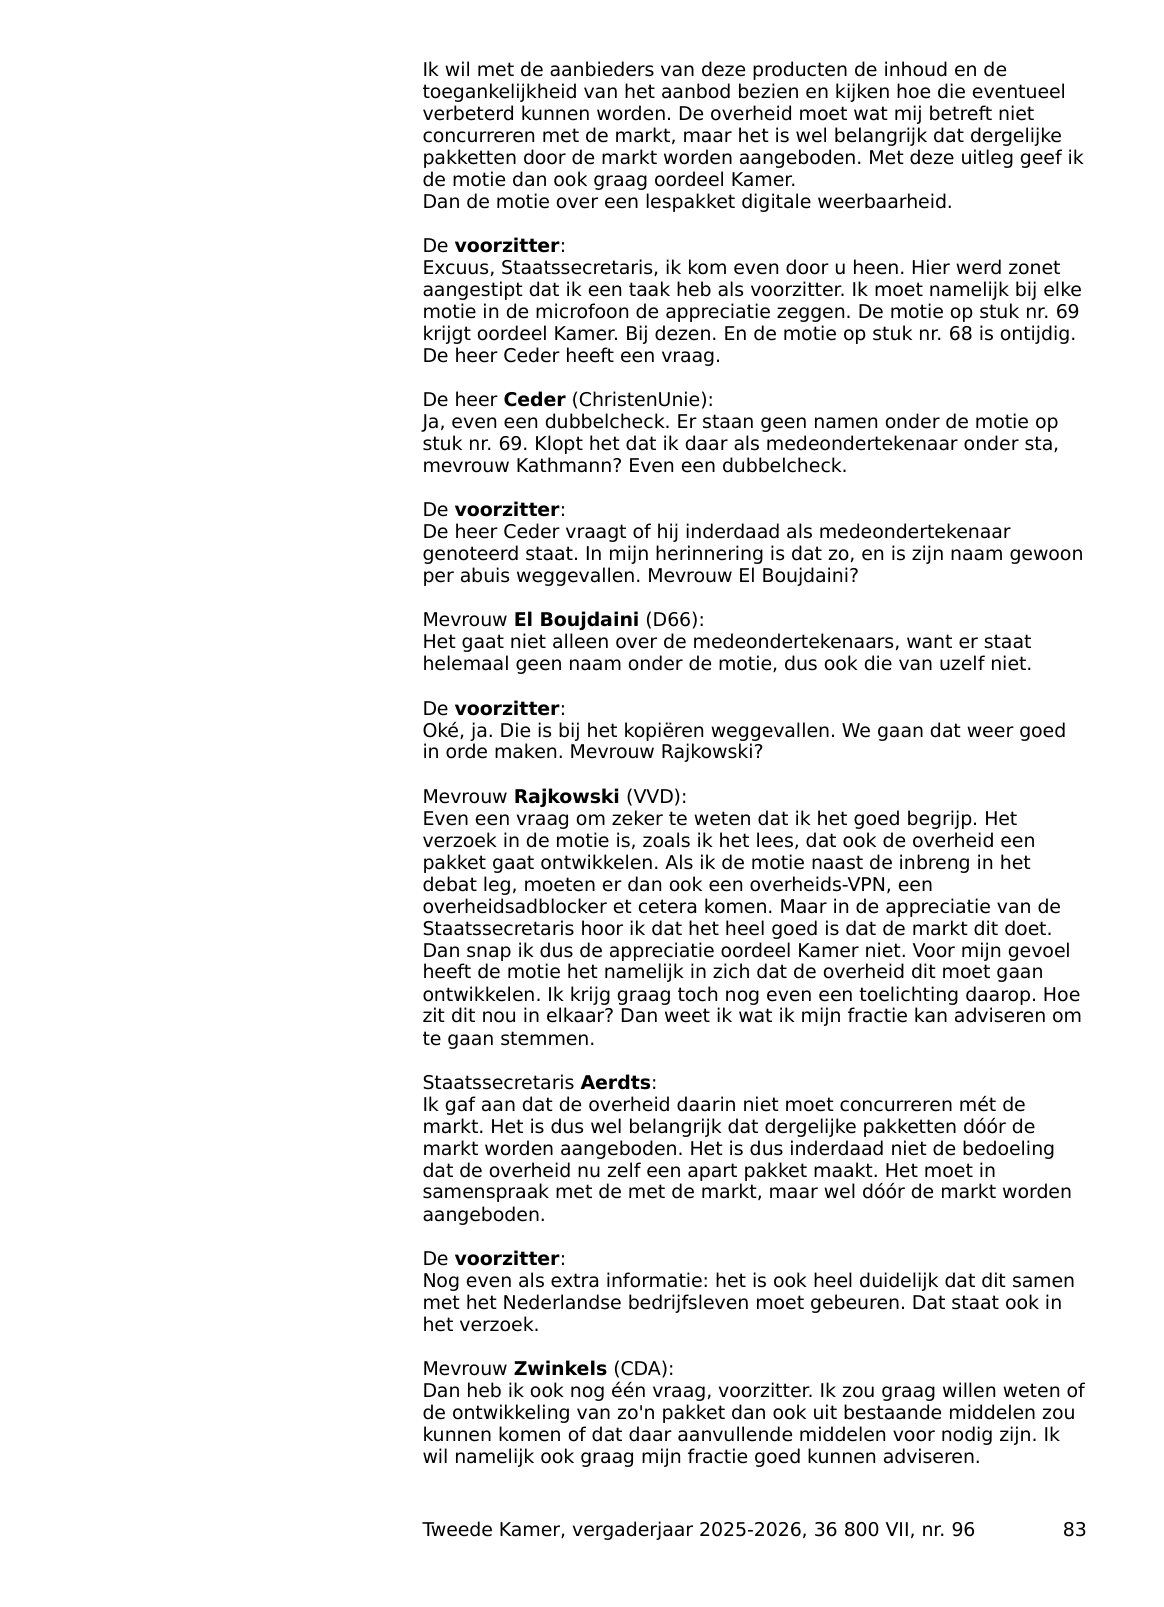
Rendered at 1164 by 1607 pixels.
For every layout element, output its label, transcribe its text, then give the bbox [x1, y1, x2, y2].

text De heer Ceder (ChristenUnie): [422, 389, 1087, 411]
text Staatssecretaris Aerdts: [422, 1072, 1087, 1093]
text Mevrouw Rajkowski (VVD): [422, 786, 1087, 808]
text Het gaat niet alleen over de medeondertekenaars, want er staat helemaal geen naam onder de motie, dus ook die van uzelf niet. [422, 631, 1087, 675]
text Ja, even een dubbelcheck. Er staan geen namen onder de motie op stuk nr. 69. Klopt het dat ik daar als medeondertekenaar onder sta, mevrouw Kathmann? Even een dubbelcheck. [422, 411, 1087, 477]
text Dan de motie over een lespakket digitale weerbaarheid. [422, 191, 1087, 213]
text Ik gaf aan dat de overheid daarin niet moet concurreren mét de markt. Het is dus wel belangrijk dat dergelijke pakketten dóór de markt worden aangeboden. Het is dus inderdaad niet de bedoeling dat de overheid nu zelf een apart pakket maakt. Het moet in samenspraak met de met de markt, maar wel dóór de markt worden aangeboden. [422, 1093, 1087, 1225]
text De voorzitter: [422, 499, 1087, 521]
text Nog even als extra informatie: het is ook heel duidelijk dat dit samen met het Nederlandse bedrijfsleven moet gebeuren. Dat staat ook in het verzoek. [422, 1269, 1087, 1336]
text De voorzitter: [422, 697, 1087, 719]
text Dan heb ik ook nog één vraag, voorzitter. Ik zou graag willen weten of de ontwikkeling van zo'n pakket dan ook uit bestaande middelen zou kunnen komen of dat daar aanvullende middelen voor nodig zijn. Ik wil namelijk ook graag mijn fractie goed kunnen adviseren. [422, 1380, 1087, 1468]
text Oké, ja. Die is bij het kopiëren weggevallen. We gaan dat weer goed in orde maken. Mevrouw Rajkowski? [422, 719, 1087, 763]
text De voorzitter: [422, 235, 1087, 257]
text Ik wil met de aanbieders van deze producten de inhoud en de toegankelijkheid van het aanbod bezien en kijken hoe die eventueel verbeterd kunnen worden. De overheid moet wat mij betreft niet concurreren met de markt, maar het is wel belangrijk dat dergelijke pakketten door de markt worden aangeboden. Met deze uitleg geef ik de motie dan ook graag oordeel Kamer. [422, 59, 1087, 191]
text Mevrouw Zwinkels (CDA): [422, 1358, 1087, 1380]
text Mevrouw El Boujdaini (D66): [422, 609, 1087, 631]
text Even een vraag om zeker te weten dat ik het goed begrijp. Het verzoek in de motie is, zoals ik het lees, dat ook de overheid een pakket gaat ontwikkelen. Als ik de motie naast de inbreng in het debat leg, moeten er dan ook een overheids-VPN, een overheidsadblocker et cetera komen. Maar in de appreciatie van de Staatssecretaris hoor ik dat het heel goed is dat de markt dit doet. Dan snap ik dus de appreciatie oordeel Kamer niet. Voor mijn gevoel heeft de motie het namelijk in zich dat de overheid dit moet gaan ontwikkelen. Ik krijg graag toch nog even een toelichting daarop. Hoe zit dit nou in elkaar? Dan weet ik wat ik mijn fractie kan adviseren om te gaan stemmen. [422, 808, 1087, 1049]
text De voorzitter: [422, 1248, 1087, 1269]
text Excuus, Staatssecretaris, ik kom even door u heen. Hier werd zonet aangestipt dat ik een taak heb als voorzitter. Ik moet namelijk bij elke motie in de microfoon de appreciatie zeggen. De motie op stuk nr. 69 krijgt oordeel Kamer. Bij dezen. En de motie op stuk nr. 68 is ontijdig. De heer Ceder heeft een vraag. [422, 257, 1087, 367]
text De heer Ceder vraagt of hij inderdaad als medeondertekenaar genoteerd staat. In mijn herinnering is dat zo, en is zijn naam gewoon per abuis weggevallen. Mevrouw El Boujdaini? [422, 521, 1087, 587]
